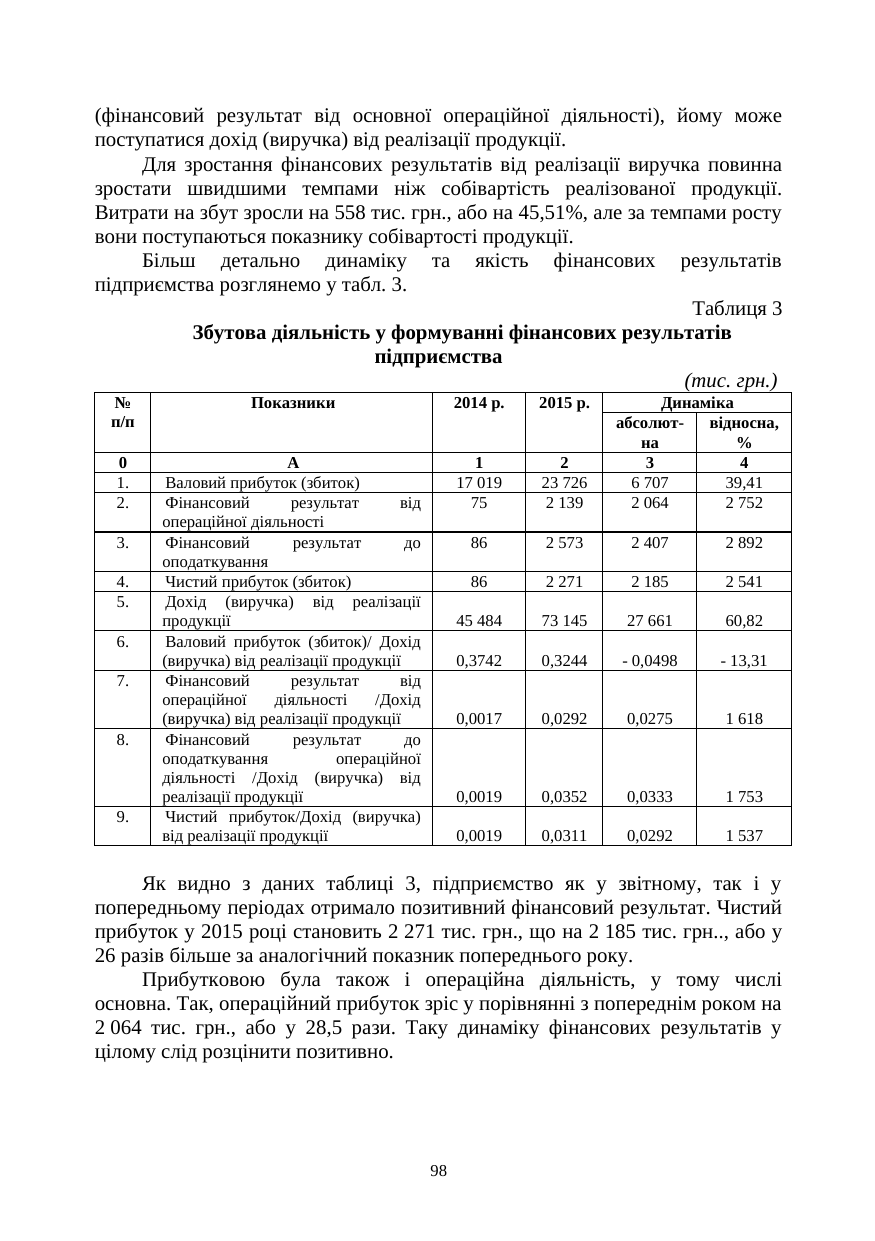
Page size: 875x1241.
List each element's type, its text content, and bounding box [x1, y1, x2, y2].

table_cell 0,0019 [433, 807, 525, 845]
table_cell Чистий прибуток (збиток) [151, 572, 432, 591]
table_cell 0,0292 [526, 671, 602, 728]
table_cell 0,0292 [603, 807, 696, 845]
table_cell 8. [95, 729, 150, 806]
table_header 2015 р. [526, 393, 602, 452]
table_cell - 13,31 [697, 631, 791, 670]
table_cell Фінансовий результат від операційної діяльності /Дохід (виручка) від реалізації продукції [151, 671, 432, 728]
table_cell 2 541 [697, 572, 791, 591]
table_cell Фінансовий результат до оподаткування [151, 533, 432, 571]
table_cell 4. [95, 572, 150, 591]
table_cell 0,3244 [526, 631, 602, 670]
table_cell 0,3742 [433, 631, 525, 670]
table_cell 2 573 [526, 533, 602, 571]
table_cell Фінансовий результат до оподаткування операційної діяльності /Дохід (виручка) від реалізації продукції [151, 729, 432, 806]
text Більш детально динаміку та якість фінансових результатів підприємства розглянемо у табл. 3. [94, 248, 782, 296]
table_cell 23 726 [526, 473, 602, 492]
table_cell 5. [95, 592, 150, 630]
table_cell Валовий прибуток (збиток)/ Дохід (виручка) від реалізації продукції [151, 631, 432, 670]
table_cell 0,0311 [526, 807, 602, 845]
table_cell 27 661 [603, 592, 696, 630]
text Як видно з даних таблиці 3, підприємство як у звітному, так і у попередньому періодах отримало позитивний фінансовий результат. Чистий прибуток у 2015 році становить 2 271 тис. грн., що на 2 185 тис. грн.., або у 26 разів більше за аналогічний показник попереднього року. [94, 871, 782, 967]
table_cell Чистий прибуток/Дохід (виручка) від реалізації продукції [151, 807, 432, 845]
table_cell Валовий прибуток (збиток) [151, 473, 432, 492]
table_cell 73 145 [526, 592, 602, 630]
table_cell 1. [95, 473, 150, 492]
table_cell Дохід (виручка) від реалізації продукції [151, 592, 432, 630]
table_cell 0,0275 [603, 671, 696, 728]
table_cell 2 185 [603, 572, 696, 591]
table_cell 9. [95, 807, 150, 845]
text Для зростання фінансових результатів від реалізації виручка повинна зростати швидшими темпами ніж собівартість реалізованої продукції. Витрати на збут зросли на 558 тис. грн., або на 45,51%, але за темпами росту вони поступаються показнику собівартості продукції. [94, 151, 782, 248]
table_cell 2 752 [697, 493, 791, 531]
table_cell 6 707 [603, 473, 696, 492]
table_cell 75 [433, 493, 525, 531]
table_cell 1 753 [697, 729, 791, 806]
table_cell 2 407 [603, 533, 696, 571]
table_cell А [151, 453, 432, 472]
table_header № п/п [95, 393, 150, 452]
table_cell 4 [697, 453, 791, 472]
table_cell 2 271 [526, 572, 602, 591]
text Збутова діяльність у формуванні фінансових результатів підприємства [94, 320, 782, 368]
table_cell 2 064 [603, 493, 696, 531]
table_cell 86 [433, 533, 525, 571]
table_cell 39,41 [697, 473, 791, 492]
table_header 2014 р. [433, 393, 525, 452]
table_cell відносна,% [697, 413, 791, 452]
table_cell 0 [95, 453, 150, 472]
table_cell 2 [526, 453, 602, 472]
text (фінансовий результат від основної операційної діяльності), йому може поступатися дохід (виручка) від реалізації продукції. [94, 103, 782, 151]
table_cell 60,82 [697, 592, 791, 630]
table_cell 2 892 [697, 533, 791, 571]
table_cell 1 537 [697, 807, 791, 845]
text Таблиця 3 [94, 296, 782, 320]
table_cell 2 139 [526, 493, 602, 531]
table_cell 45 484 [433, 592, 525, 630]
table_cell 6. [95, 631, 150, 670]
table_cell абсолют-на [603, 413, 696, 452]
table_cell 1 [433, 453, 525, 472]
table_cell 0,0352 [526, 729, 602, 806]
table_cell 0,0017 [433, 671, 525, 728]
table_header Показники [151, 393, 432, 452]
text (тис. грн.) [94, 368, 782, 392]
table_cell 0,0019 [433, 729, 525, 806]
table_cell 3. [95, 533, 150, 571]
text Прибутковою була також і операційна діяльність, у тому числі основна. Так, операційний прибуток зріс у порівнянні з попереднім роком на 2 064 тис. грн., або у 28,5 рази. Таку динаміку фінансових результатів у цілому слід розцінити позитивно. [94, 967, 782, 1063]
table_cell 7. [95, 671, 150, 728]
table_cell - 0,0498 [603, 631, 696, 670]
table_cell 2. [95, 493, 150, 531]
table_cell Фінансовий результат від операційної діяльності [151, 493, 432, 531]
table_cell 3 [603, 453, 696, 472]
table_cell 17 019 [433, 473, 525, 492]
table_header Динаміка [603, 393, 791, 412]
table_cell 0,0333 [603, 729, 696, 806]
table_cell 1 618 [697, 671, 791, 728]
table_cell 86 [433, 572, 525, 591]
